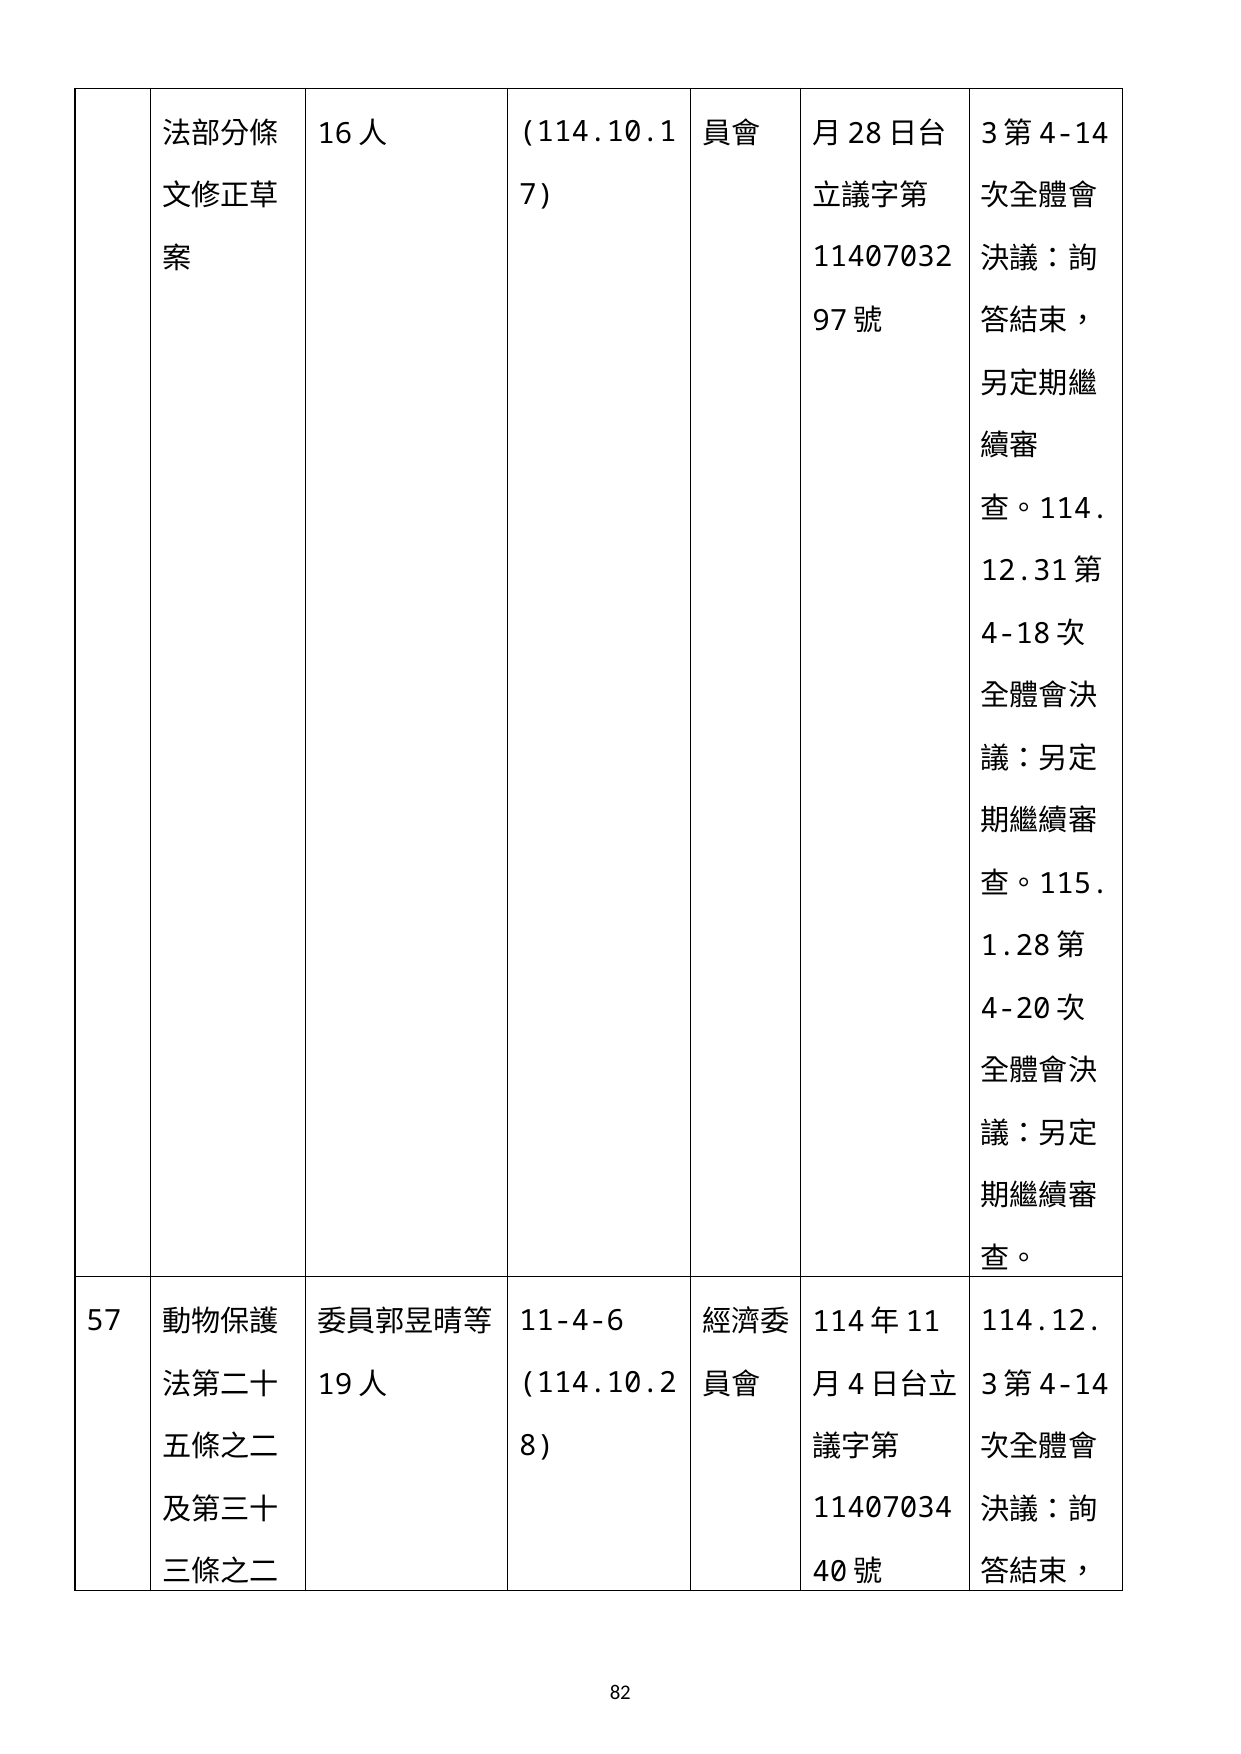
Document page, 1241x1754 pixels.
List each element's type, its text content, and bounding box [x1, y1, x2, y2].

table_cell 57 [76, 1277, 150, 1590]
table_cell 動物保護法第二十五條之二及第三十三條之二 [151, 1277, 305, 1590]
table_cell 114年11月4日台立議字第1140703440號 [801, 1277, 969, 1590]
table_cell 經濟委員會 [691, 1277, 800, 1590]
table_cell 3第4-14次全體會決議：詢答結束，另定期繼續審查。114.12.31第4-18次全體會決議：另定期繼續審查。115.1.28第4-20次全體會決議：另定期繼續審查。 [970, 89, 1122, 1276]
table_cell 法部分條文修正草案 [151, 89, 305, 1276]
table_cell 員會 [691, 89, 800, 1276]
table_cell 月28日台立議字第1140703297號 [801, 89, 969, 1276]
table_cell [76, 89, 150, 1276]
table_cell 11-4-6 (114.10.28) [508, 1277, 690, 1590]
table_cell 114.12.3第4-14次全體會決議：詢答結束， [970, 1277, 1122, 1590]
table_cell 委員郭昱晴等19人 [306, 1277, 507, 1590]
table_cell 16人 [306, 89, 507, 1276]
table_cell (114.10.17) [508, 89, 690, 1276]
